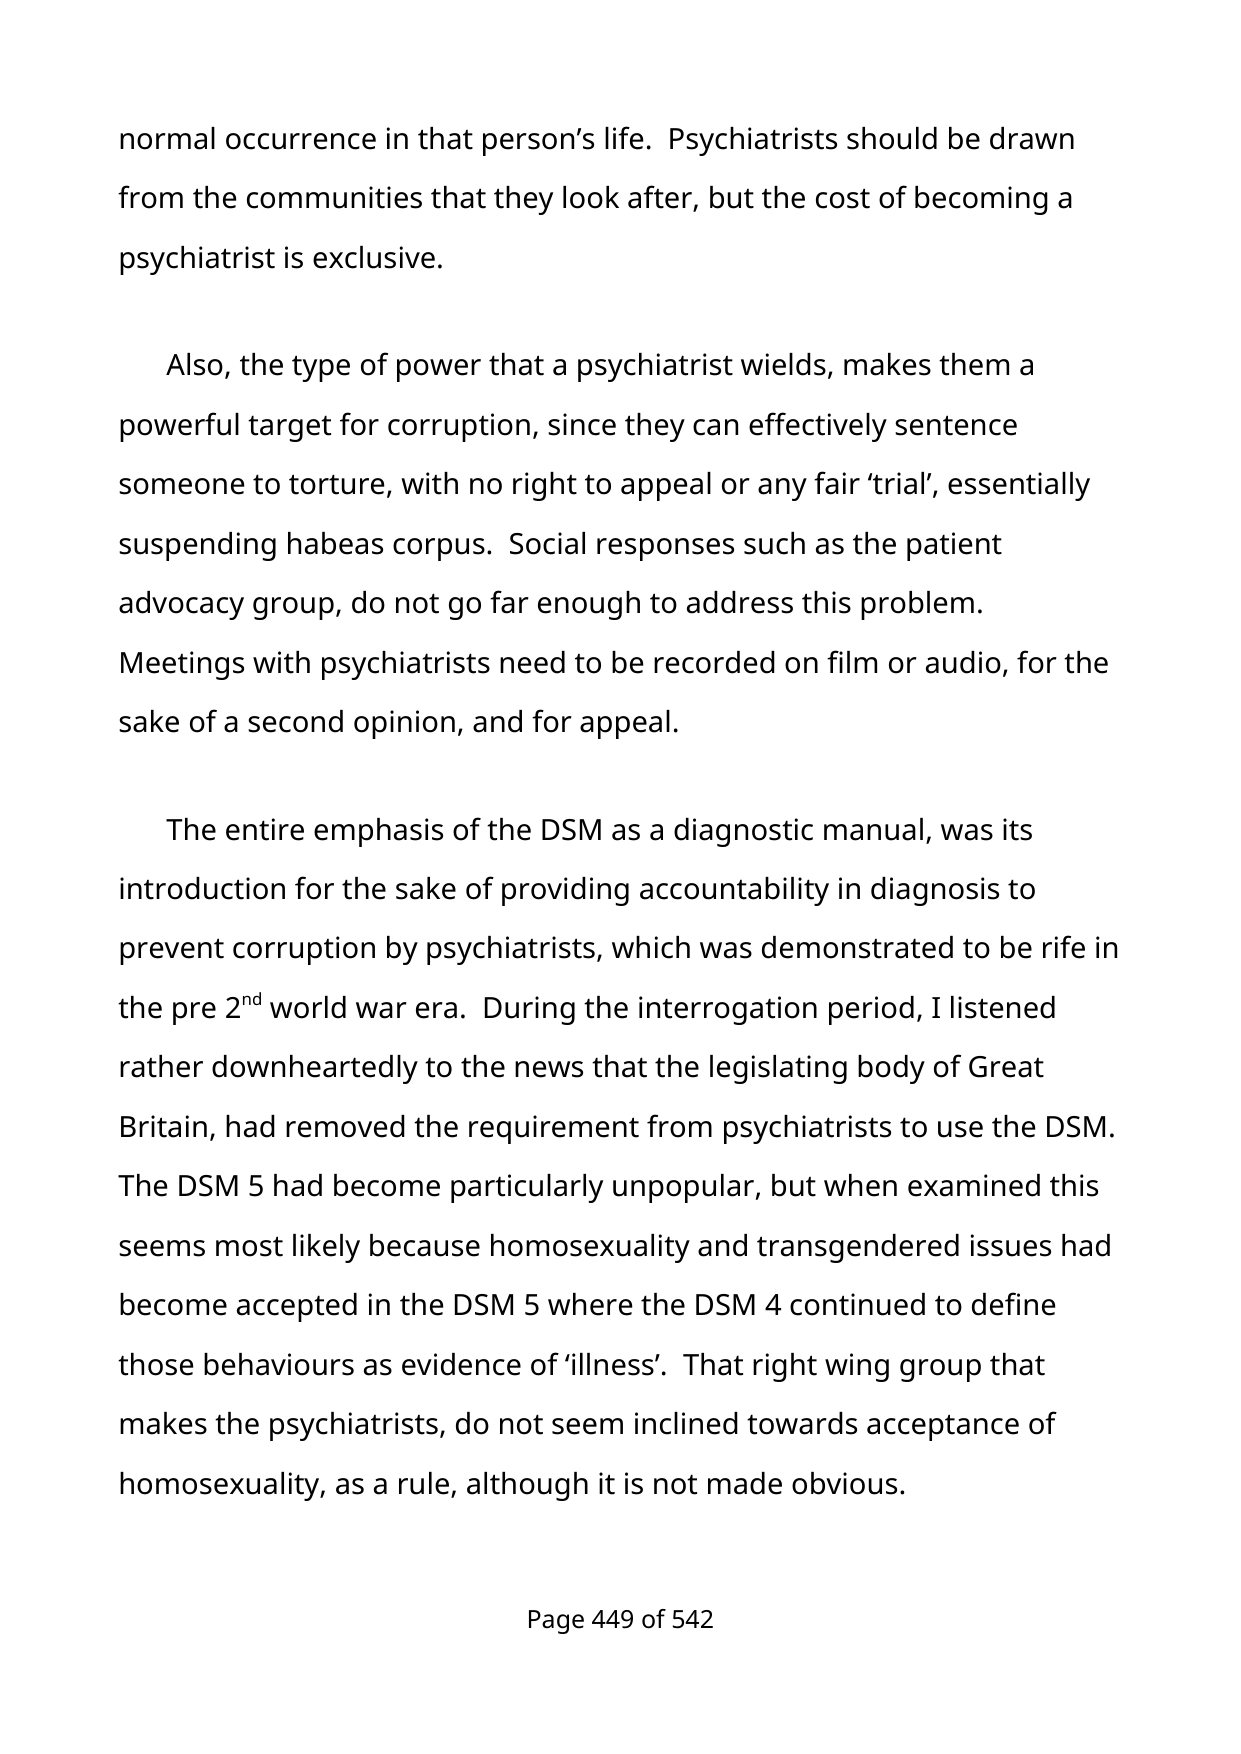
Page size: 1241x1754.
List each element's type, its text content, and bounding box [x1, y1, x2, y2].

text Also, the type of power that a psychiatrist wields, makes them a powerful target for corruption, since they can effectively sentence someone to torture, with no right to appeal or any fair ‘trial’, essentially suspending habeas corpus. Social responses such as the patient advocacy group, do not go far enough to address this problem. Meetings with psychiatrists need to be recorded on film or audio, for the sake of a second opinion, and for appeal. [118, 344, 1122, 741]
text normal occurrence in that person’s life. Psychiatrists should be drawn from the communities that they look after, but the cost of becoming a psychiatrist is exclusive. [118, 118, 1122, 277]
text The entire emphasis of the DSM as a diagnostic manual, was its introduction for the sake of providing accountability in diagnosis to prevent corruption by psychiatrists, which was demonstrated to be rife in the pre 2nd world war era. During the interrogation period, I listened rather downheartedly to the news that the legislating body of Great Britain, had removed the requirement from psychiatrists to use the DSM. The DSM 5 had become particularly unpopular, but when examined this seems most likely because homosexuality and transgendered issues had become accepted in the DSM 5 where the DSM 4 continued to define those behaviours as evidence of ‘illness’. That right wing group that makes the psychiatrists, do not seem inclined towards acceptance of homosexuality, as a rule, although it is not made obvious. [118, 809, 1122, 1503]
